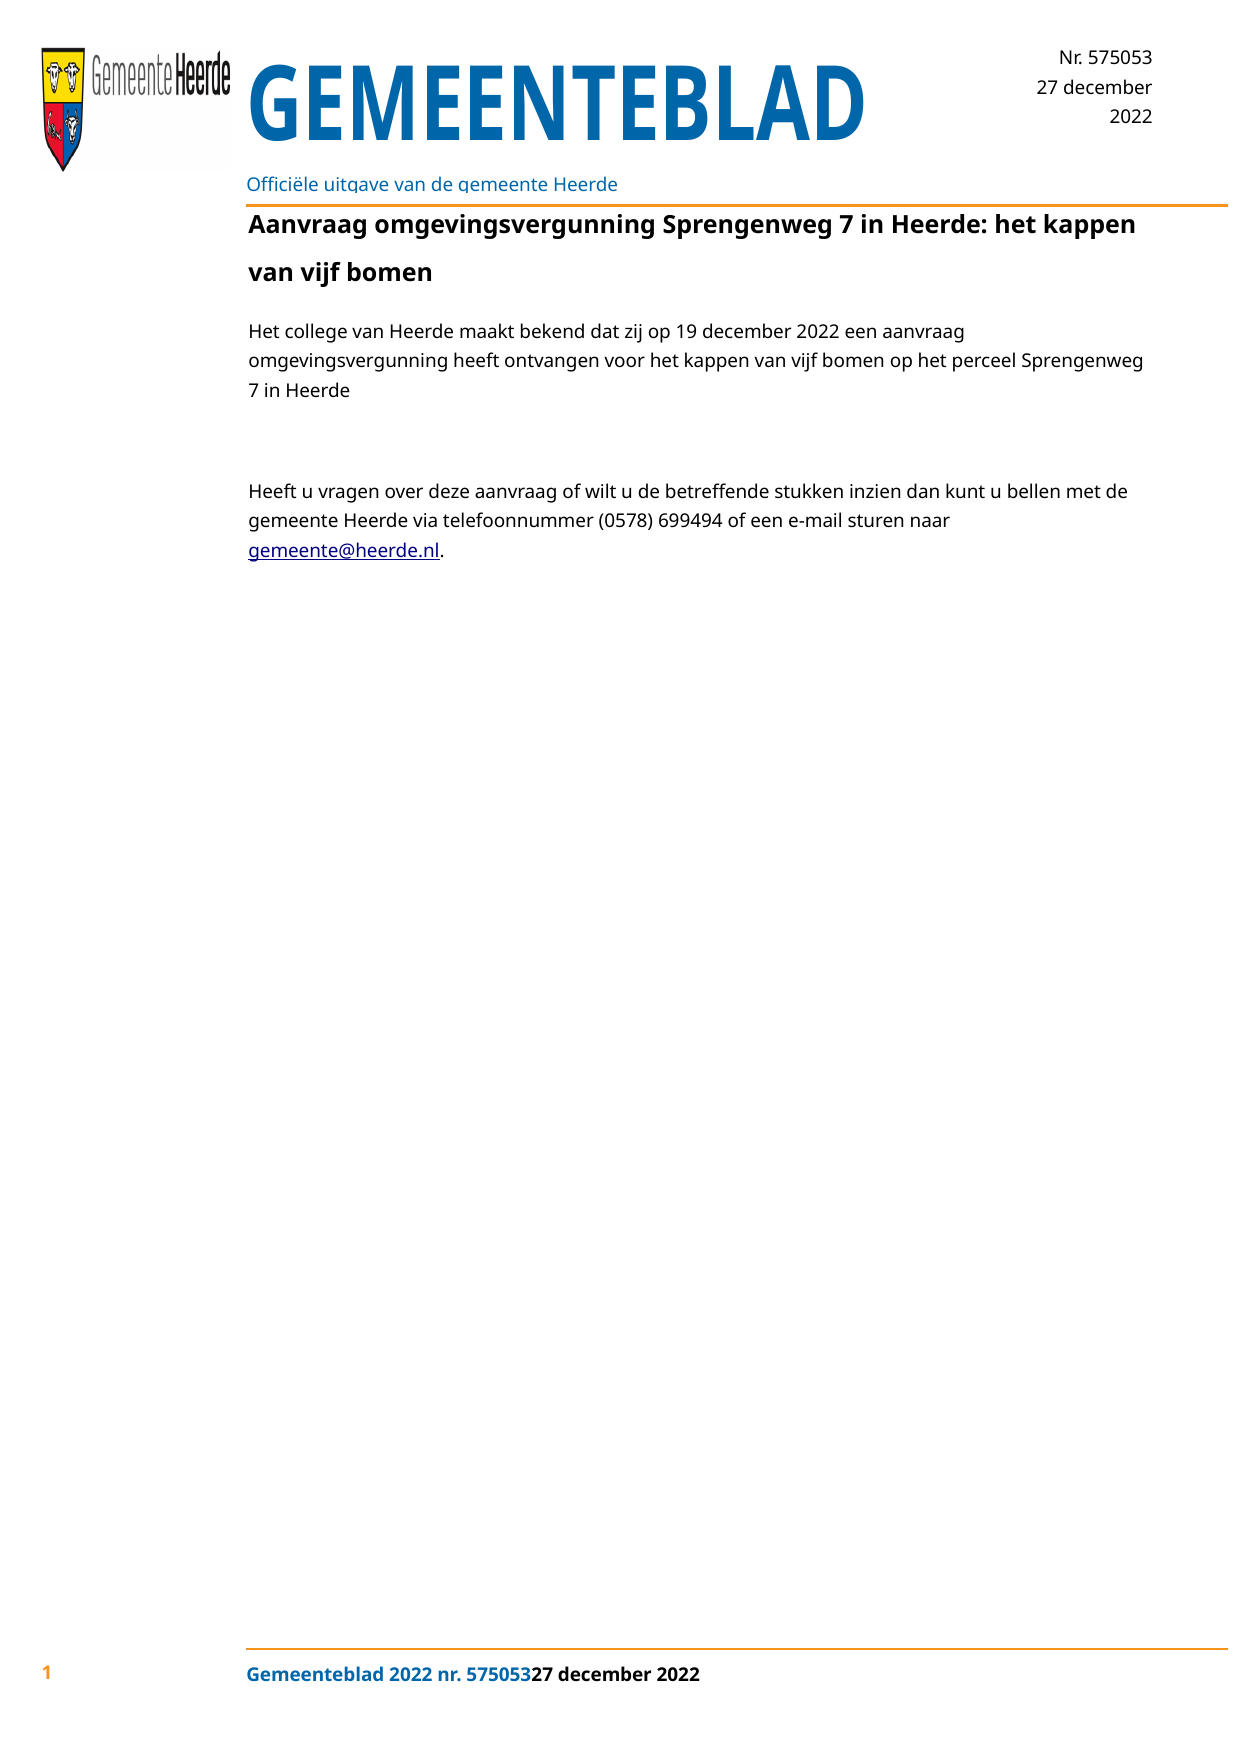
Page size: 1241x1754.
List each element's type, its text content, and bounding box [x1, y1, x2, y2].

text Heeft u vragen over deze aanvraag of wilt u de betreffende stukken inzien dan kunt u bellen met de gemeente Heerde via telefoonnummer (0578) 699494 of een e-mail sturen naar gemeente@heerde.nl. [248, 478, 1152, 563]
picture [41, 47, 231, 172]
text Het college van Heerde maakt bekend dat zij op 19 december 2022 een aanvraag omgevingsvergunning heeft ontvangen voor het kappen van vijf bomen op het perceel Sprengenweg 7 in Heerde [248, 318, 1152, 403]
text Aanvraag omgevingsvergunning Sprengenweg 7 in Heerde: het kappen van vijf bomen [248, 207, 1152, 288]
